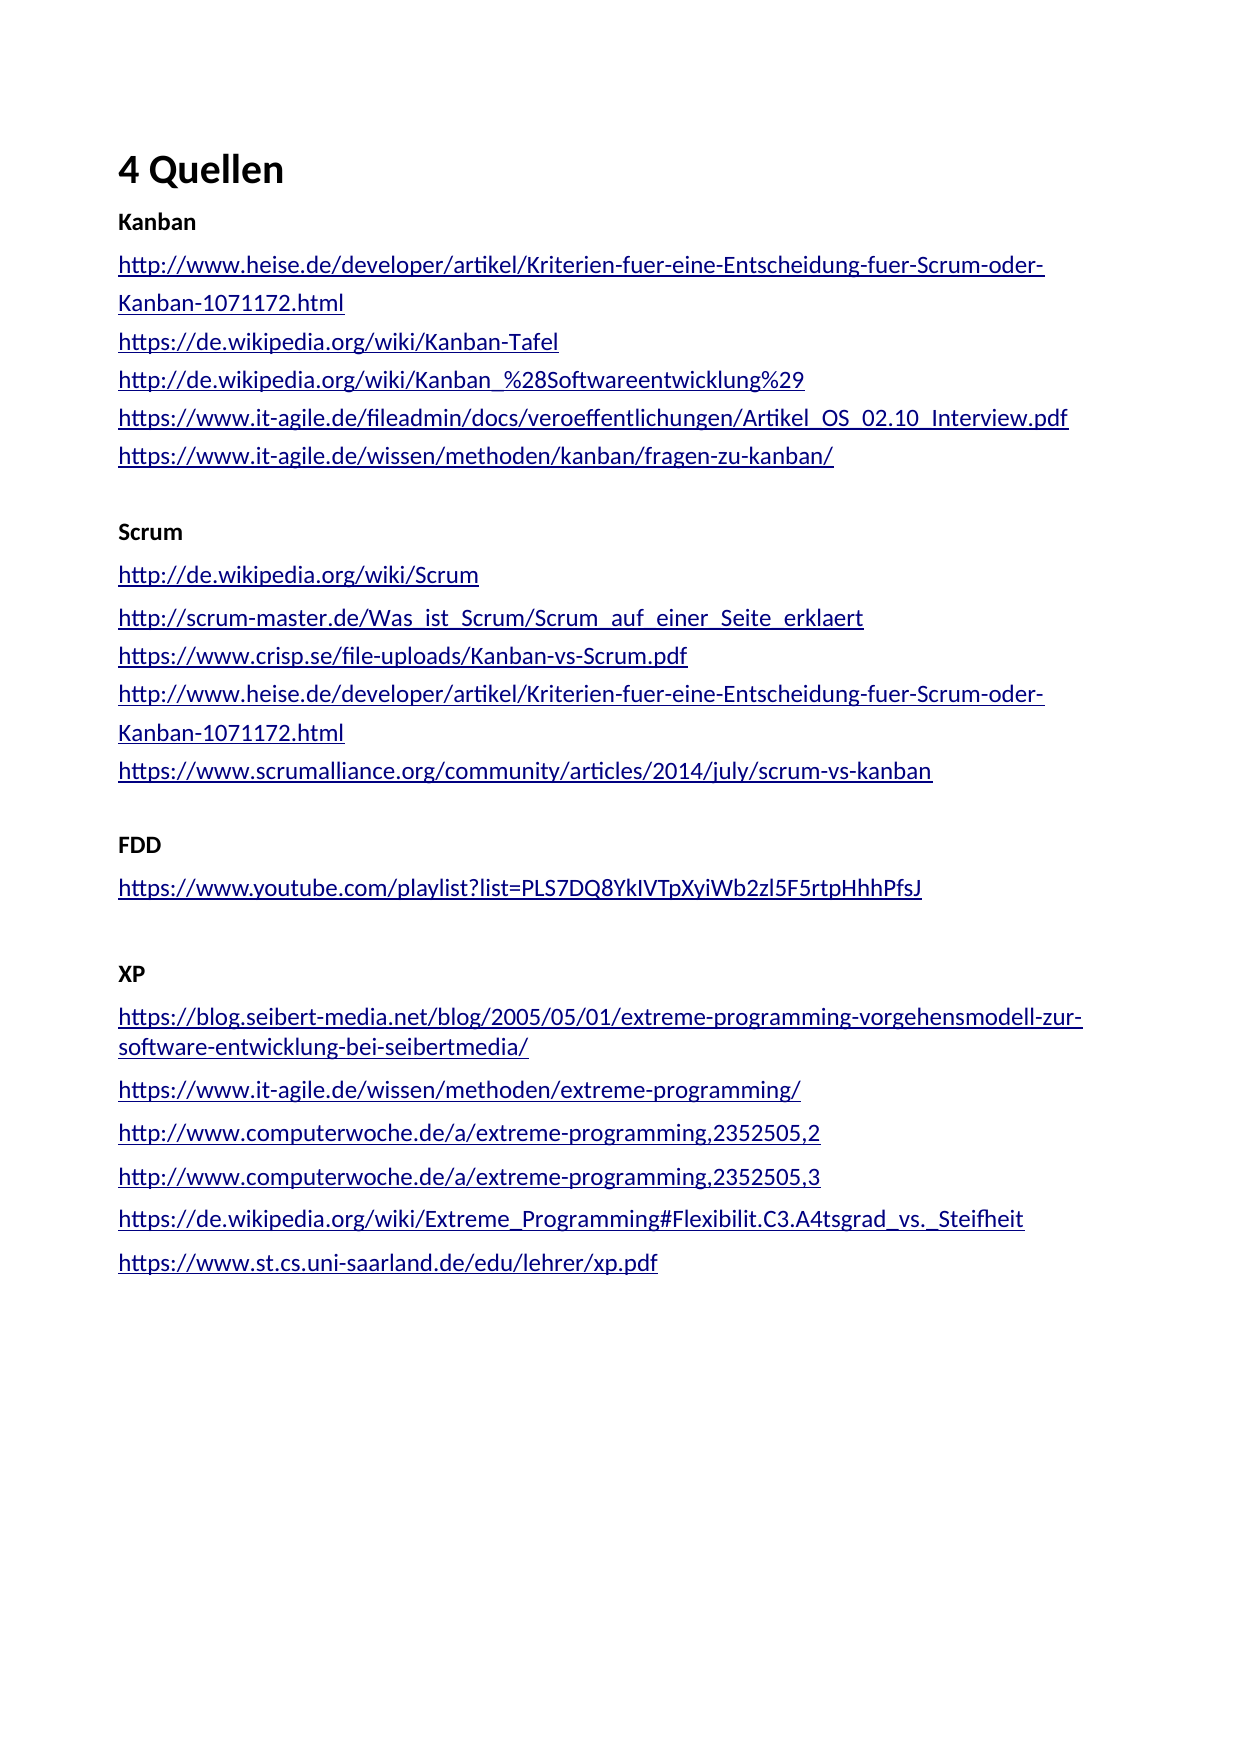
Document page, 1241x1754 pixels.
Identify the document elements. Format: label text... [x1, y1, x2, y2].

text https://de.wikipedia.org/wiki/Extreme_Programming#Flexibilit.C3.A4tsgrad_vs._Steifheit [118, 1204, 1122, 1234]
text https://de.wikipedia.org/wiki/Kanban-Tafel [118, 326, 1122, 356]
text http://de.wikipedia.org/wiki/Kanban_%28Softwareentwicklung%29 [118, 364, 1122, 394]
text https://www.crisp.se/file-uploads/Kanban-vs-Scrum.pdf [118, 641, 1122, 671]
text http://de.wikipedia.org/wiki/Scrum [118, 559, 1122, 590]
subtitle 4 Quellen [118, 143, 1122, 194]
text Scrum [118, 516, 1122, 547]
text http://scrum-master.de/Was_ist_Scrum/Scrum_auf_einer_Seite_erklaert [118, 602, 1122, 633]
text https://www.scrumalliance.org/community/articles/2014/july/scrum-vs-kanban [118, 755, 1122, 785]
text https://www.it-agile.de/wissen/methoden/extreme-programming/ [118, 1074, 1122, 1105]
text XP [118, 958, 1122, 988]
text https://www.it-agile.de/fileadmin/docs/veroeffentlichungen/Artikel_OS_02.10_Interview.pdf [118, 402, 1122, 432]
text http://www.computerwoche.de/a/extreme-programming,2352505,2 [118, 1118, 1122, 1148]
text http://www.heise.de/developer/artikel/Kriterien-fuer-eine-Entscheidung-fuer-Scrum-oder-Kanban-1071172.html [118, 679, 1122, 747]
text https://www.st.cs.uni-saarland.de/edu/lehrer/xp.pdf [118, 1247, 1122, 1277]
text https://www.it-agile.de/wissen/methoden/kanban/fragen-zu-kanban/ [118, 440, 1122, 471]
text https://blog.seibert-media.net/blog/2005/05/01/extreme-programming-vorgehensmodell-zur-software-entwicklung-bei-seibertmedia/ [118, 1001, 1122, 1062]
text FDD [118, 829, 1122, 859]
text http://www.computerwoche.de/a/extreme-programming,2352505,3 [118, 1161, 1122, 1191]
text Kanban [118, 206, 1122, 237]
text http://www.heise.de/developer/artikel/Kriterien-fuer-eine-Entscheidung-fuer-Scrum-oder-Kanban-1071172.html [118, 249, 1122, 318]
text https://www.youtube.com/playlist?list=PLS7DQ8YkIVTpXyiWb2zl5F5rtpHhhPfsJ [118, 872, 1122, 902]
